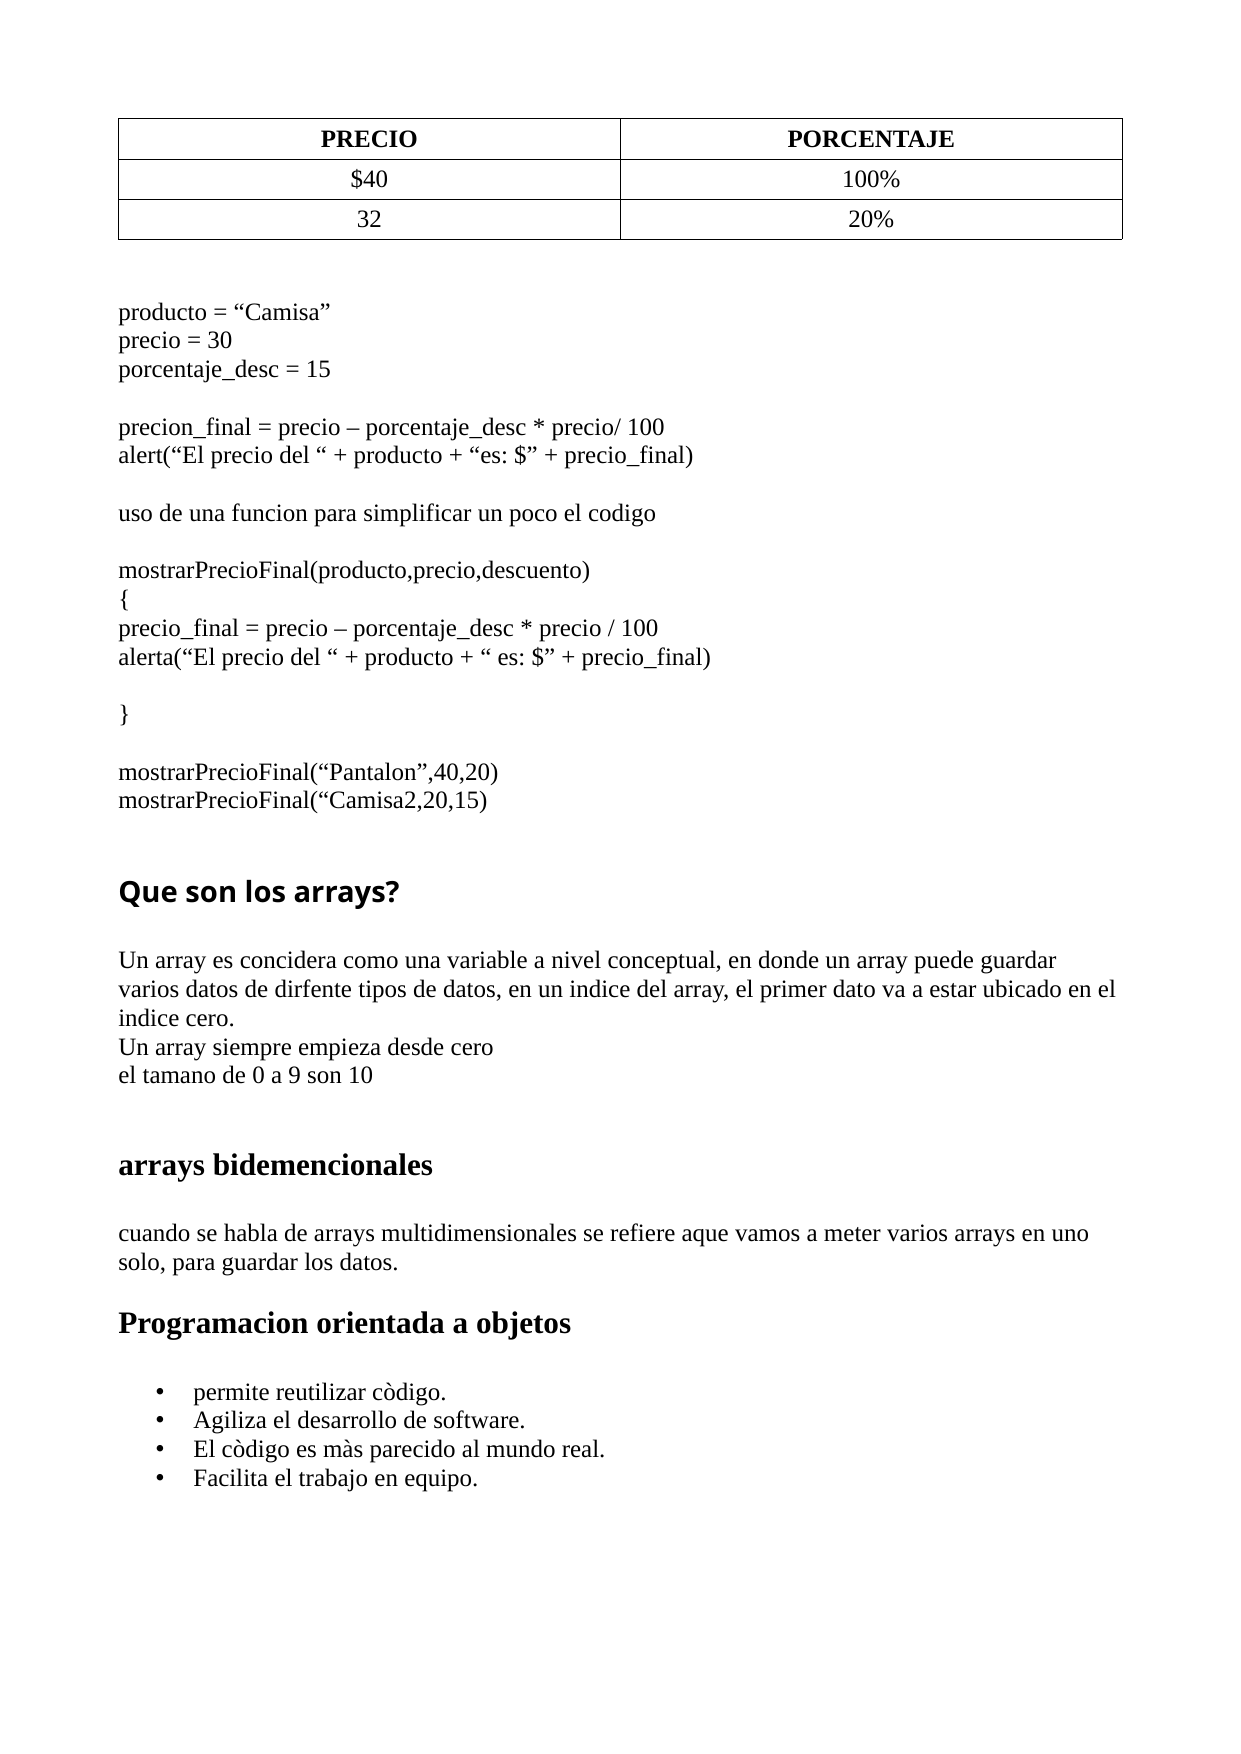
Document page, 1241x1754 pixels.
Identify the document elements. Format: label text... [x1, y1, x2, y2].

text cuando se habla de arrays multidimensionales se refiere aque vamos a meter varios arrays en uno solo, para guardar los datos. [118, 1218, 1122, 1276]
text { [118, 584, 1122, 613]
text precio = 30 [118, 325, 1122, 354]
text precion_final = precio – porcentaje_desc * precio/ 100 [118, 412, 1122, 440]
table_header PORCENTAJE [621, 119, 1122, 158]
list Facilita el trabajo en equipo. [156, 1463, 1122, 1492]
text Un array es concidera como una variable a nivel conceptual, en donde un array puede guardar varios datos de dirfente tipos de datos, en un indice del array, el primer dato va a estar ubicado en el indice cero. [118, 945, 1122, 1032]
text arrays bidemencionales [118, 1147, 1122, 1183]
text } [118, 699, 1122, 728]
text Que son los arrays? [118, 872, 1122, 911]
text porcentaje_desc = 15 [118, 354, 1122, 383]
text alerta(“El precio del “ + producto + “ es: $” + precio_final) [118, 642, 1122, 670]
table_cell $40 [119, 160, 620, 199]
text mostrarPrecioFinal(producto,precio,descuento) [118, 555, 1122, 584]
list Agiliza el desarrollo de software. [156, 1405, 1122, 1434]
text mostrarPrecioFinal(“Camisa2,20,15) [118, 785, 1122, 814]
text precio_final = precio – porcentaje_desc * precio / 100 [118, 613, 1122, 642]
text el tamano de 0 a 9 son 10 [118, 1060, 1122, 1089]
list permite reutilizar còdigo. [156, 1377, 1122, 1405]
list El còdigo es màs parecido al mundo real. [156, 1434, 1122, 1463]
table_header PRECIO [119, 119, 620, 158]
text Programacion orientada a objetos [118, 1305, 1122, 1341]
text uso de una funcion para simplificar un poco el codigo [118, 498, 1122, 527]
text mostrarPrecioFinal(“Pantalon”,40,20) [118, 757, 1122, 785]
text producto = “Camisa” [118, 297, 1122, 325]
text alert(“El precio del “ + producto + “es: $” + precio_final) [118, 440, 1122, 469]
table_cell 20% [621, 200, 1122, 239]
text Un array siempre empieza desde cero [118, 1032, 1122, 1060]
table_cell 100% [621, 160, 1122, 199]
table_cell 32 [119, 200, 620, 239]
